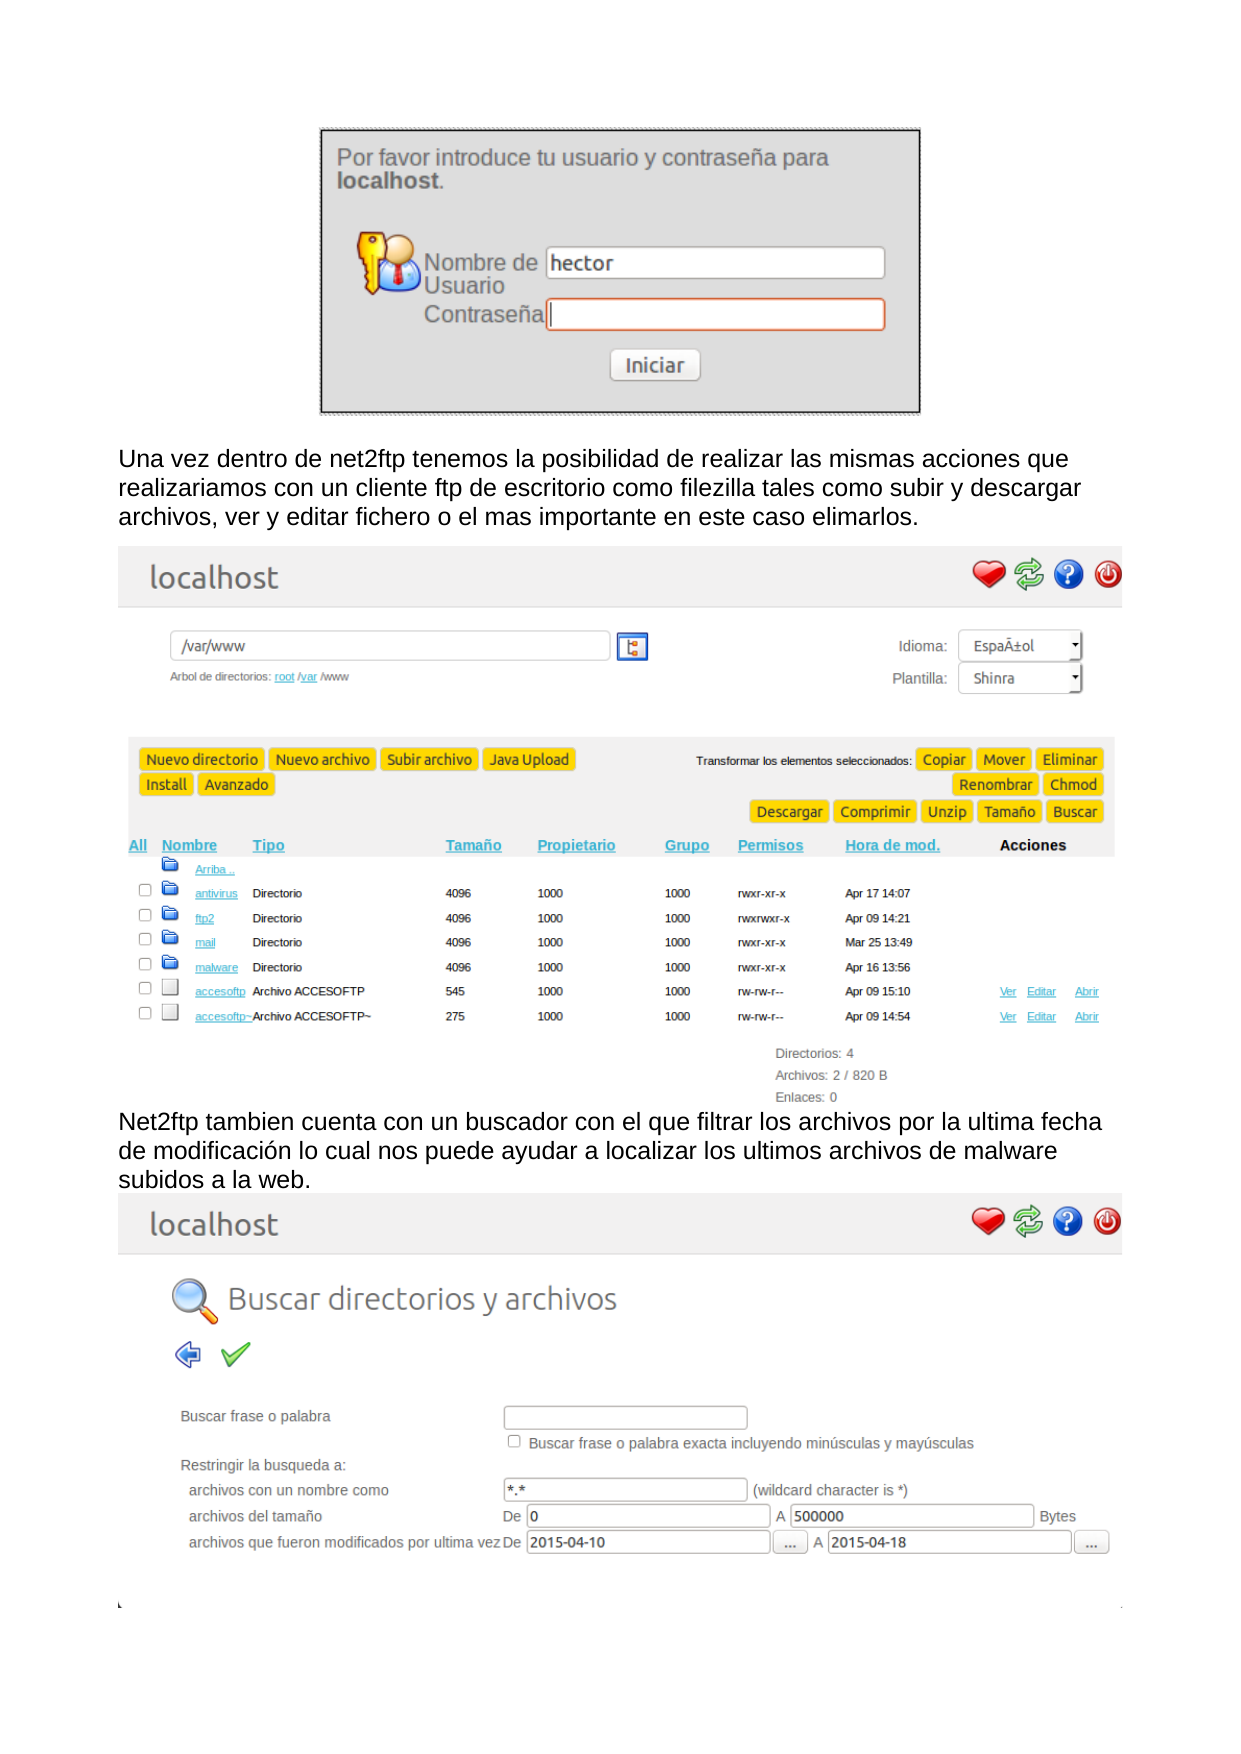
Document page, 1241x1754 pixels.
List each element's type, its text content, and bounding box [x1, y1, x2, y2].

text Una vez dentro de net2ftp tenemos la posibilidad de realizar las mismas acciones que realizariamos con un cliente ftp de escritorio como filezilla tales como subir y descargar archivos, ver y editar fichero o el mas importante en este caso elimarlos. [118, 444, 1122, 531]
text Net2ftp tambien cuenta con un buscador con el que filtrar los archivos por la ultima fecha de modificación lo cual nos puede ayudar a localizar los ultimos archivos de malware subidos a la web. [118, 1107, 1122, 1193]
picture [318, 127, 922, 416]
picture [118, 1193, 1123, 1608]
picture [118, 546, 1123, 1107]
text [118, 531, 1122, 546]
